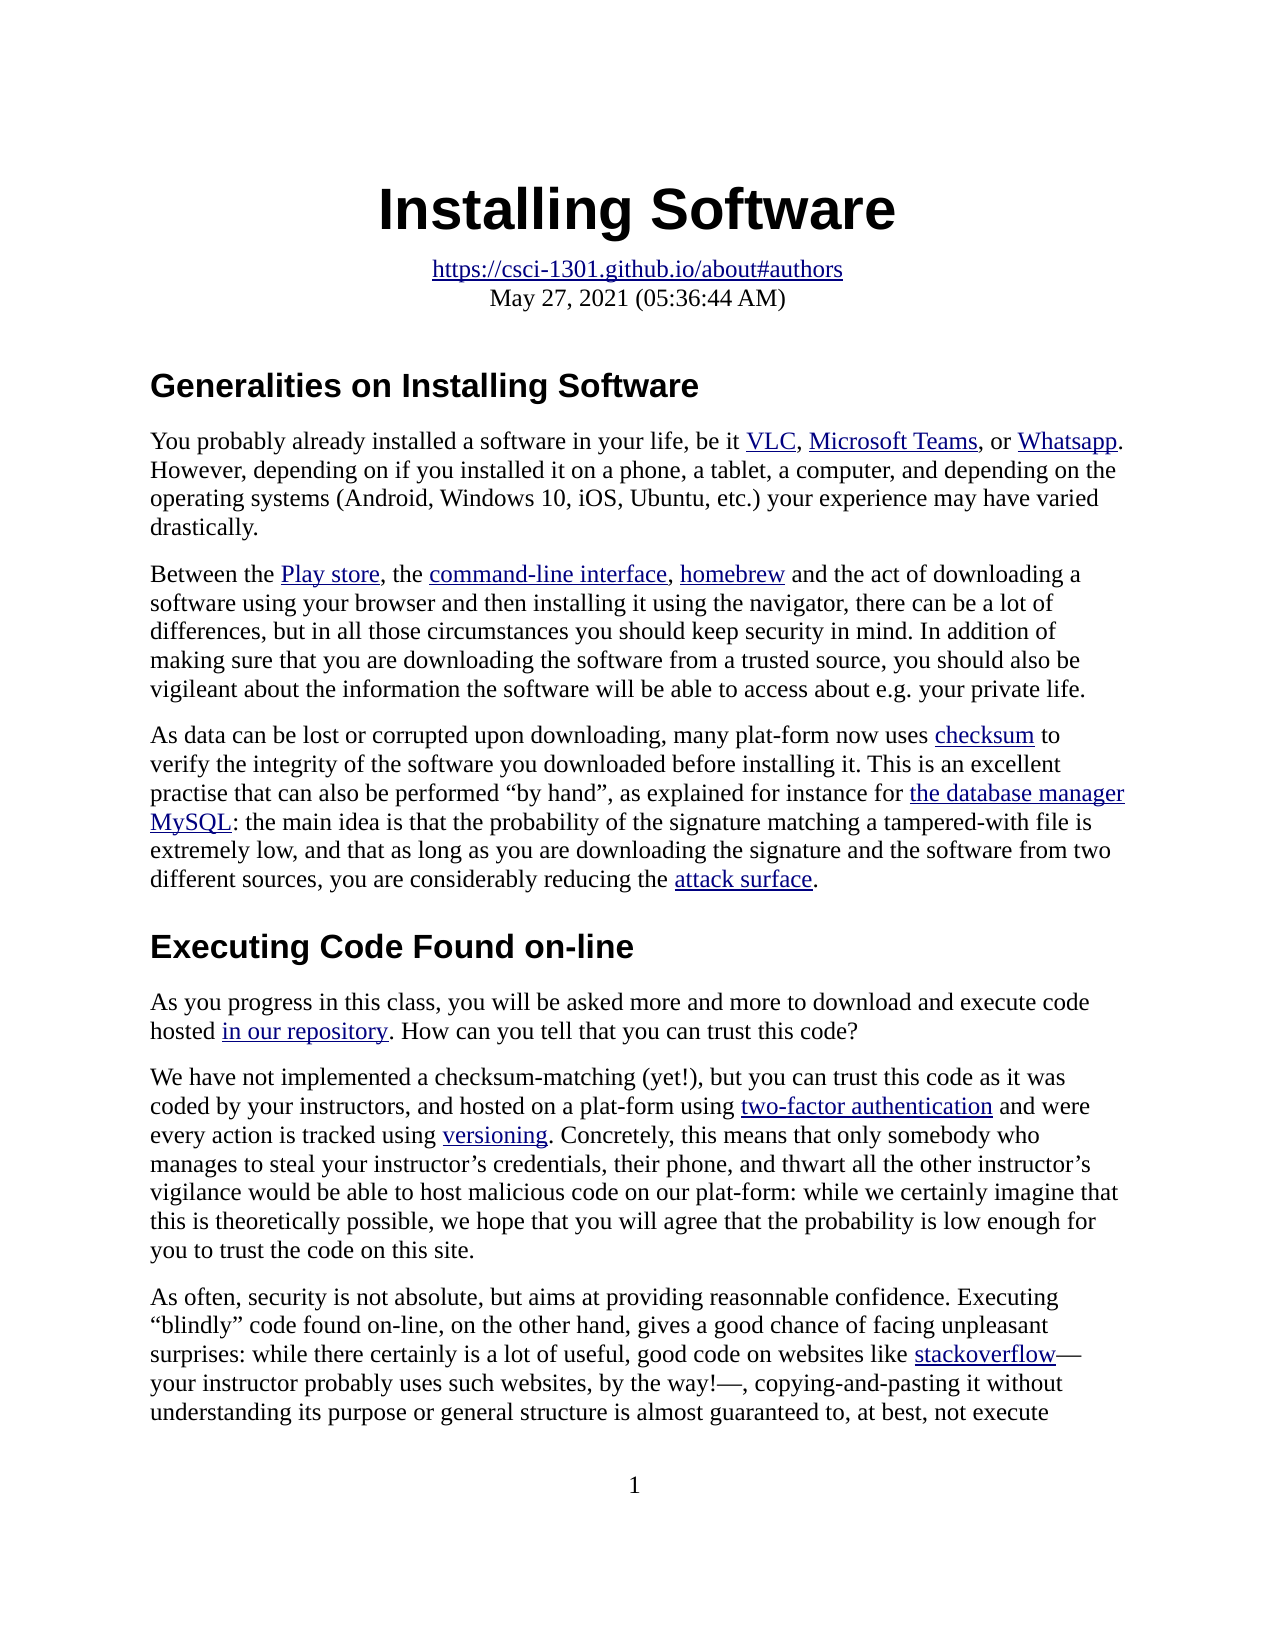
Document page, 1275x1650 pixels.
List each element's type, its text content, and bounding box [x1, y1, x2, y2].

subtitle Executing Code Found on-line [150, 927, 1125, 966]
text As often, security is not absolute, but aims at providing reasonnable confidence. Executing “blindly” code found on-line, on the other hand, gives a good chance of facing unpleasant surprises: while there certainly is a lot of useful, good code on websites like stackoverflow—your instructor probably uses such websites, by the way!—, copying-and-pasting it without understanding its purpose or general structure is almost guaranteed to, at best, not execute [150, 1282, 1125, 1425]
text We have not implemented a checksum-matching (yet!), but you can trust this code as it was coded by your instructors, and hosted on a plat-form using two-factor authentication and were every action is tracked using versioning. Concretely, this means that only somebody who manages to steal your instructor’s credentials, their phone, and thwart all the other instructor’s vigilance would be able to host malicious code on our plat-form: while we certainly imagine that this is theoretically possible, we hope that you will agree that the probability is low enough for you to trust the code on this site. [150, 1062, 1125, 1264]
text Between the Play store, the command-line interface, homebrew and the act of downloading a software using your browser and then installing it using the navigator, there can be a lot of differences, but in all those circumstances you should keep security in mind. In addition of making sure that you are downloading the software from a trusted source, you should also be vigileant about the information the software will be able to access about e.g. your private life. [150, 559, 1125, 703]
title Installing Software [150, 175, 1125, 242]
text You probably already installed a software in your life, be it VLC, Microsoft Teams, or Whatsapp. However, depending on if you installed it on a phone, a tablet, a computer, and depending on the operating systems (Android, Windows 10, iOS, Ubuntu, etc.) your experience may have varied drastically. [150, 426, 1125, 541]
subtitle Generalities on Installing Software [150, 366, 1125, 404]
text As data can be lost or corrupted upon downloading, many plat-form now uses checksum to verify the integrity of the software you downloaded before installing it. This is an excellent practise that can also be performed “by hand”, as explained for instance for the database manager MySQL: the main idea is that the probability of the signature matching a tampered-with file is extremely low, and that as long as you are downloading the signature and the software from two different sources, you are considerably reducing the attack surface. [150, 721, 1125, 893]
text https://csci-1301.github.io/about#authors [150, 254, 1125, 283]
text As you progress in this class, you will be asked more and more to download and execute code hosted in our repository. How can you tell that you can trust this code? [150, 987, 1125, 1044]
text May 27, 2021 (05:36:44 AM) [150, 283, 1125, 312]
